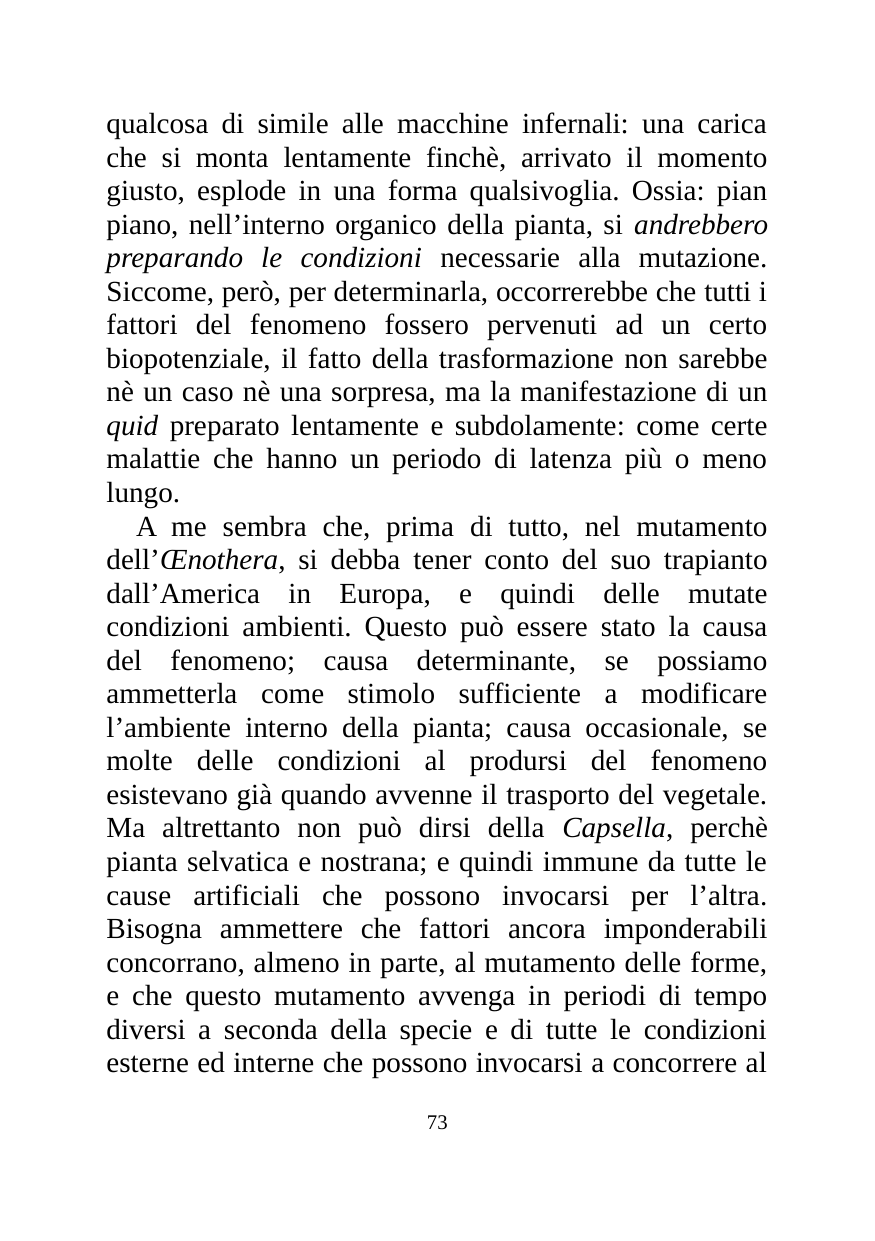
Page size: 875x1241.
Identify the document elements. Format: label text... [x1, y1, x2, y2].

text qualcosa di simile alle macchine infernali: una carica che si monta lentamente finchè, arrivato il momento giusto, esplode in una forma qualsivoglia. Ossia: pian piano, nell’interno organico della pianta, si andrebbero preparando le condizioni necessarie alla mutazione. Siccome, però, per determinarla, occorrerebbe che tutti i fattori del fenomeno fossero pervenuti ad un certo biopotenziale, il fatto della trasformazione non sarebbe nè un caso nè una sorpresa, ma la manifestazione di un quid preparato lentamente e subdolamente: come certe malattie che hanno un periodo di latenza più o meno lungo. [106, 106, 768, 509]
text A me sembra che, prima di tutto, nel mutamento dell’Œnothera, si debba tener conto del suo trapianto dall’America in Europa, e quindi delle mutate condizioni ambienti. Questo può essere stato la causa del fenomeno; causa determinante, se possiamo ammetterla come stimolo sufficiente a modificare l’ambiente interno della pianta; causa occasionale, se molte delle condizioni al prodursi del fenomeno esistevano già quando avvenne il trasporto del vegetale. Ma altrettanto non può dirsi della Capsella, perchè pianta selvatica e nostrana; e quindi immune da tutte le cause artificiali che possono invocarsi per l’altra. Bisogna ammettere che fattori ancora imponderabili concorrano, almeno in parte, al mutamento delle forme, e che questo mutamento avvenga in periodi di tempo diversi a seconda della specie e di tutte le condizioni esterne ed interne che possono invocarsi a concorrere al [106, 509, 768, 1079]
